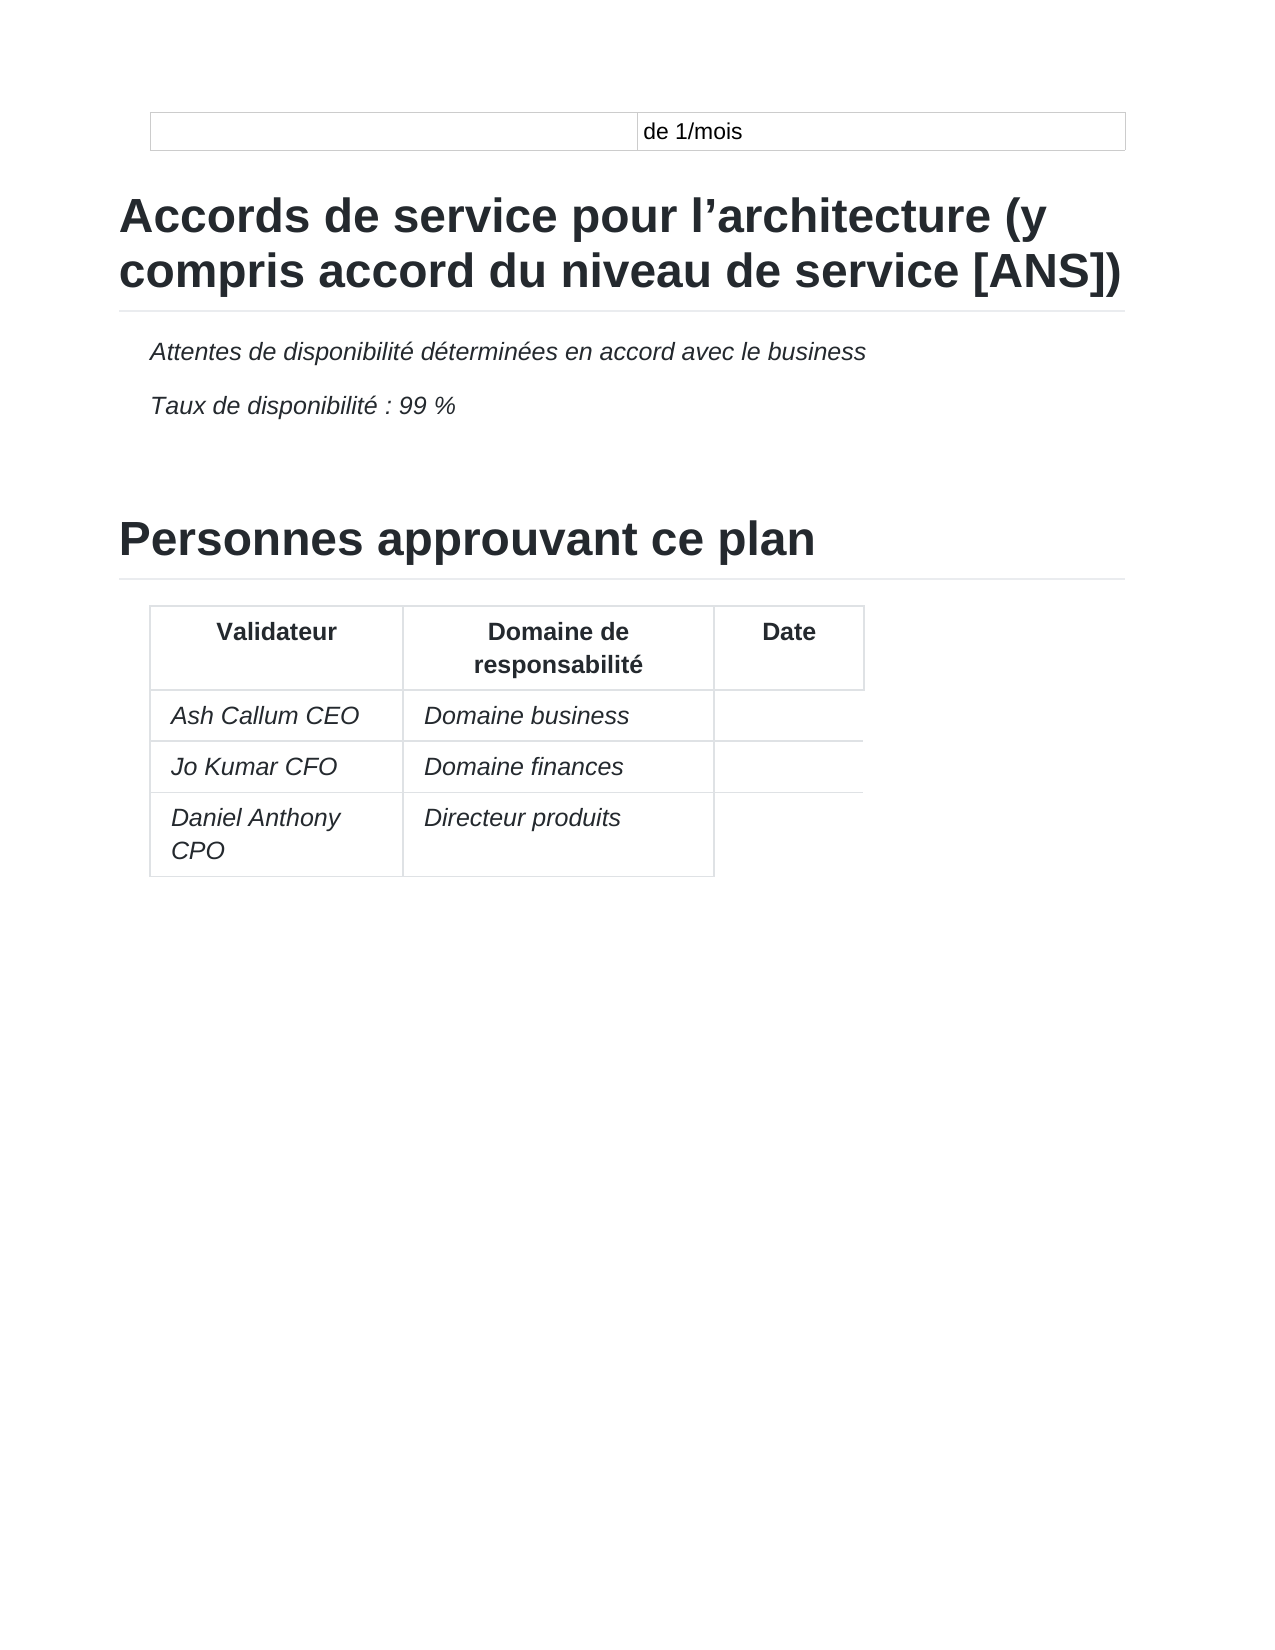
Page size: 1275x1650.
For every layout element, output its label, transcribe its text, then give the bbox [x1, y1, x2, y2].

table_header Domaine de responsabilité [404, 607, 713, 689]
table_header Date [715, 607, 863, 689]
subtitle Accords de service pour l’architecture (y compris accord du niveau de service [ANS]) [119, 188, 1125, 310]
table_cell Domaine business [404, 691, 713, 740]
table_header Validateur [151, 607, 402, 689]
table_cell Ash Callum CEO [151, 691, 402, 740]
table_cell [715, 791, 864, 876]
text Taux de disponibilité : 99 % [150, 391, 1125, 419]
table_cell [715, 691, 864, 740]
table_cell Directeur produits [404, 793, 713, 876]
text Attentes de disponibilité déterminées en accord avec le business [150, 337, 1125, 366]
table_cell [151, 113, 637, 150]
table_cell [715, 740, 864, 791]
table_cell de 1/mois [638, 113, 1125, 150]
table_cell Jo Kumar CFO [151, 742, 402, 791]
table_cell Domaine finances [404, 742, 713, 791]
subtitle Personnes approuvant ce plan [119, 511, 1125, 578]
table_cell Daniel Anthony CPO [151, 793, 402, 876]
